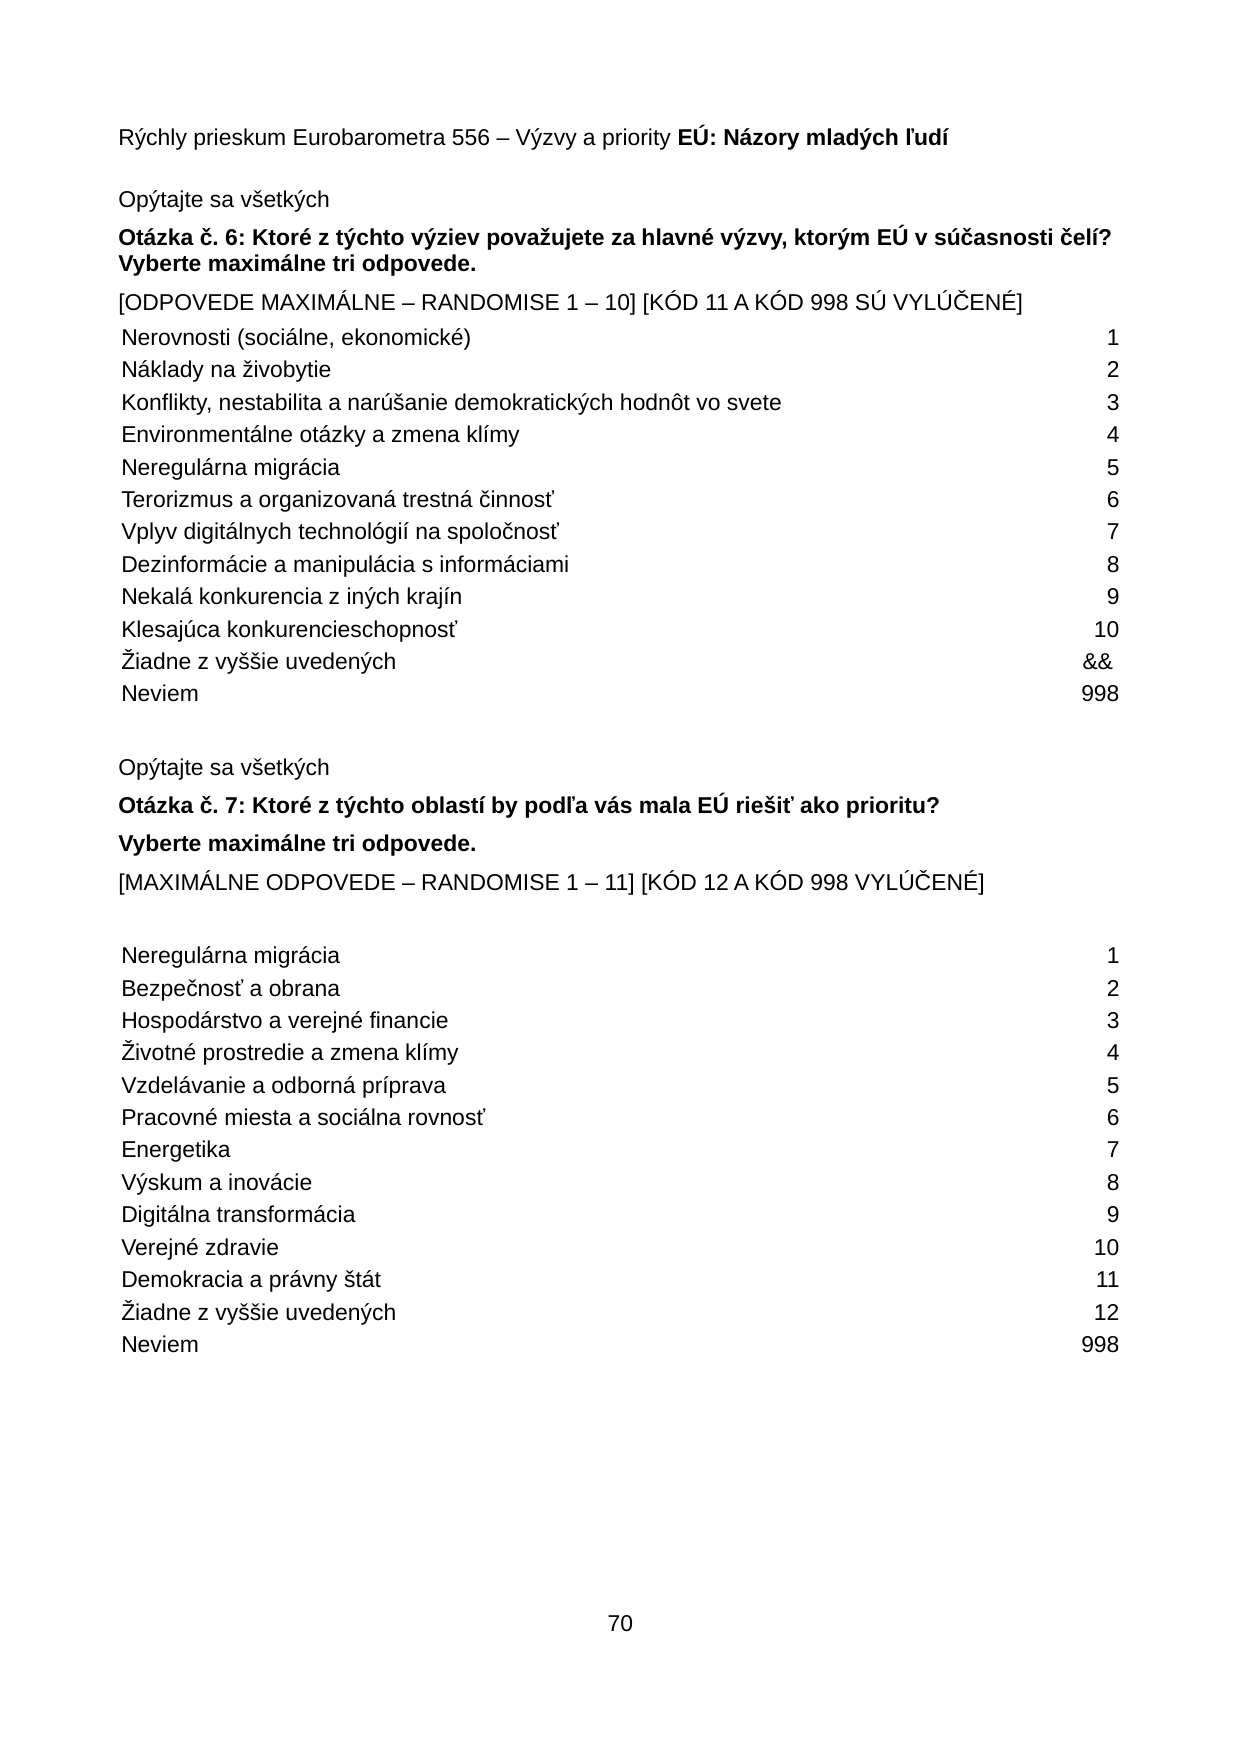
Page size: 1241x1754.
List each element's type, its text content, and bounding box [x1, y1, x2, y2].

table_cell Digitálna transformácia [118, 1198, 986, 1231]
table_cell 7 [986, 515, 1122, 548]
text Opýtajte sa všetkých [118, 754, 1122, 780]
text Otázka č. 7: Ktoré z týchto oblastí by podľa vás mala EÚ riešiť ako prioritu? [118, 792, 1122, 818]
table_cell 5 [986, 1069, 1122, 1101]
text [MAXIMÁLNE ODPOVEDE – RANDOMISE 1 – 11] [KÓD 12 A KÓD 998 VYLÚČENÉ] [118, 868, 1122, 895]
table_cell Neviem [118, 677, 986, 710]
table_cell 7 [986, 1134, 1122, 1166]
table_cell Výskum a inovácie [118, 1166, 986, 1198]
table_header 1 [986, 939, 1122, 971]
table_cell Vzdelávanie a odborná príprava [118, 1069, 986, 1101]
table_cell 2 [986, 971, 1122, 1004]
table_cell 998 [986, 677, 1122, 710]
table_cell 8 [986, 548, 1122, 580]
table_cell Náklady na živobytie [118, 353, 986, 386]
table_cell Dezinformácie a manipulácia s informáciami [118, 548, 986, 580]
table_cell 6 [986, 483, 1122, 515]
table_cell Klesajúca konkurencieschopnosť [118, 613, 986, 645]
table_cell 9 [986, 580, 1122, 612]
table_cell 10 [986, 613, 1122, 645]
table_cell Neviem [118, 1328, 986, 1360]
text Vyberte maximálne tri odpovede. [118, 830, 1122, 857]
table_cell Nekalá konkurencia z iných krajín [118, 580, 986, 612]
table_cell Verejné zdravie [118, 1231, 986, 1263]
table_cell Bezpečnosť a obrana [118, 971, 986, 1004]
table_cell 4 [986, 1036, 1122, 1069]
table_cell Hospodárstvo a verejné financie [118, 1004, 986, 1036]
table_header Neregulárna migrácia [118, 939, 986, 971]
table_cell 6 [986, 1101, 1122, 1133]
table_cell 5 [986, 451, 1122, 483]
table_cell 3 [986, 386, 1122, 418]
table_cell Energetika [118, 1134, 986, 1166]
table_cell Konflikty, nestabilita a narúšanie demokratických hodnôt vo svete [118, 386, 986, 418]
table_cell 8 [986, 1166, 1122, 1198]
table_cell 3 [986, 1004, 1122, 1036]
table_cell Žiadne z vyššie uvedených [118, 645, 986, 677]
table_cell Pracovné miesta a sociálna rovnosť [118, 1101, 986, 1133]
table_cell 4 [986, 418, 1122, 451]
table_cell 9 [986, 1198, 1122, 1231]
table_cell Životné prostredie a zmena klímy [118, 1036, 986, 1069]
table_cell Demokracia a právny štát [118, 1263, 986, 1295]
table_cell 11 [986, 1263, 1122, 1295]
table_cell Žiadne z vyššie uvedených [118, 1295, 986, 1328]
table_cell Terorizmus a organizovaná trestná činnosť [118, 483, 986, 515]
text Opýtajte sa všetkých [118, 186, 1122, 212]
text Otázka č. 6: Ktoré z týchto výziev považujete za hlavné výzvy, ktorým EÚ v súčasnosti čelí? Vyberte maximálne tri odpovede. [118, 224, 1122, 277]
table_cell Environmentálne otázky a zmena klímy [118, 418, 986, 451]
table_header 1 [986, 321, 1122, 353]
table_cell 10 [986, 1231, 1122, 1263]
table_cell 2 [986, 353, 1122, 386]
table_cell Neregulárna migrácia [118, 451, 986, 483]
table_cell && [986, 645, 1122, 677]
text [ODPOVEDE MAXIMÁLNE – RANDOMISE 1 – 10] [KÓD 11 A KÓD 998 SÚ VYLÚČENÉ] [118, 289, 1122, 315]
table_cell 12 [986, 1295, 1122, 1328]
table_header Nerovnosti (sociálne, ekonomické) [118, 321, 986, 353]
table_cell 998 [986, 1328, 1122, 1360]
table_cell Vplyv digitálnych technológií na spoločnosť [118, 515, 986, 548]
